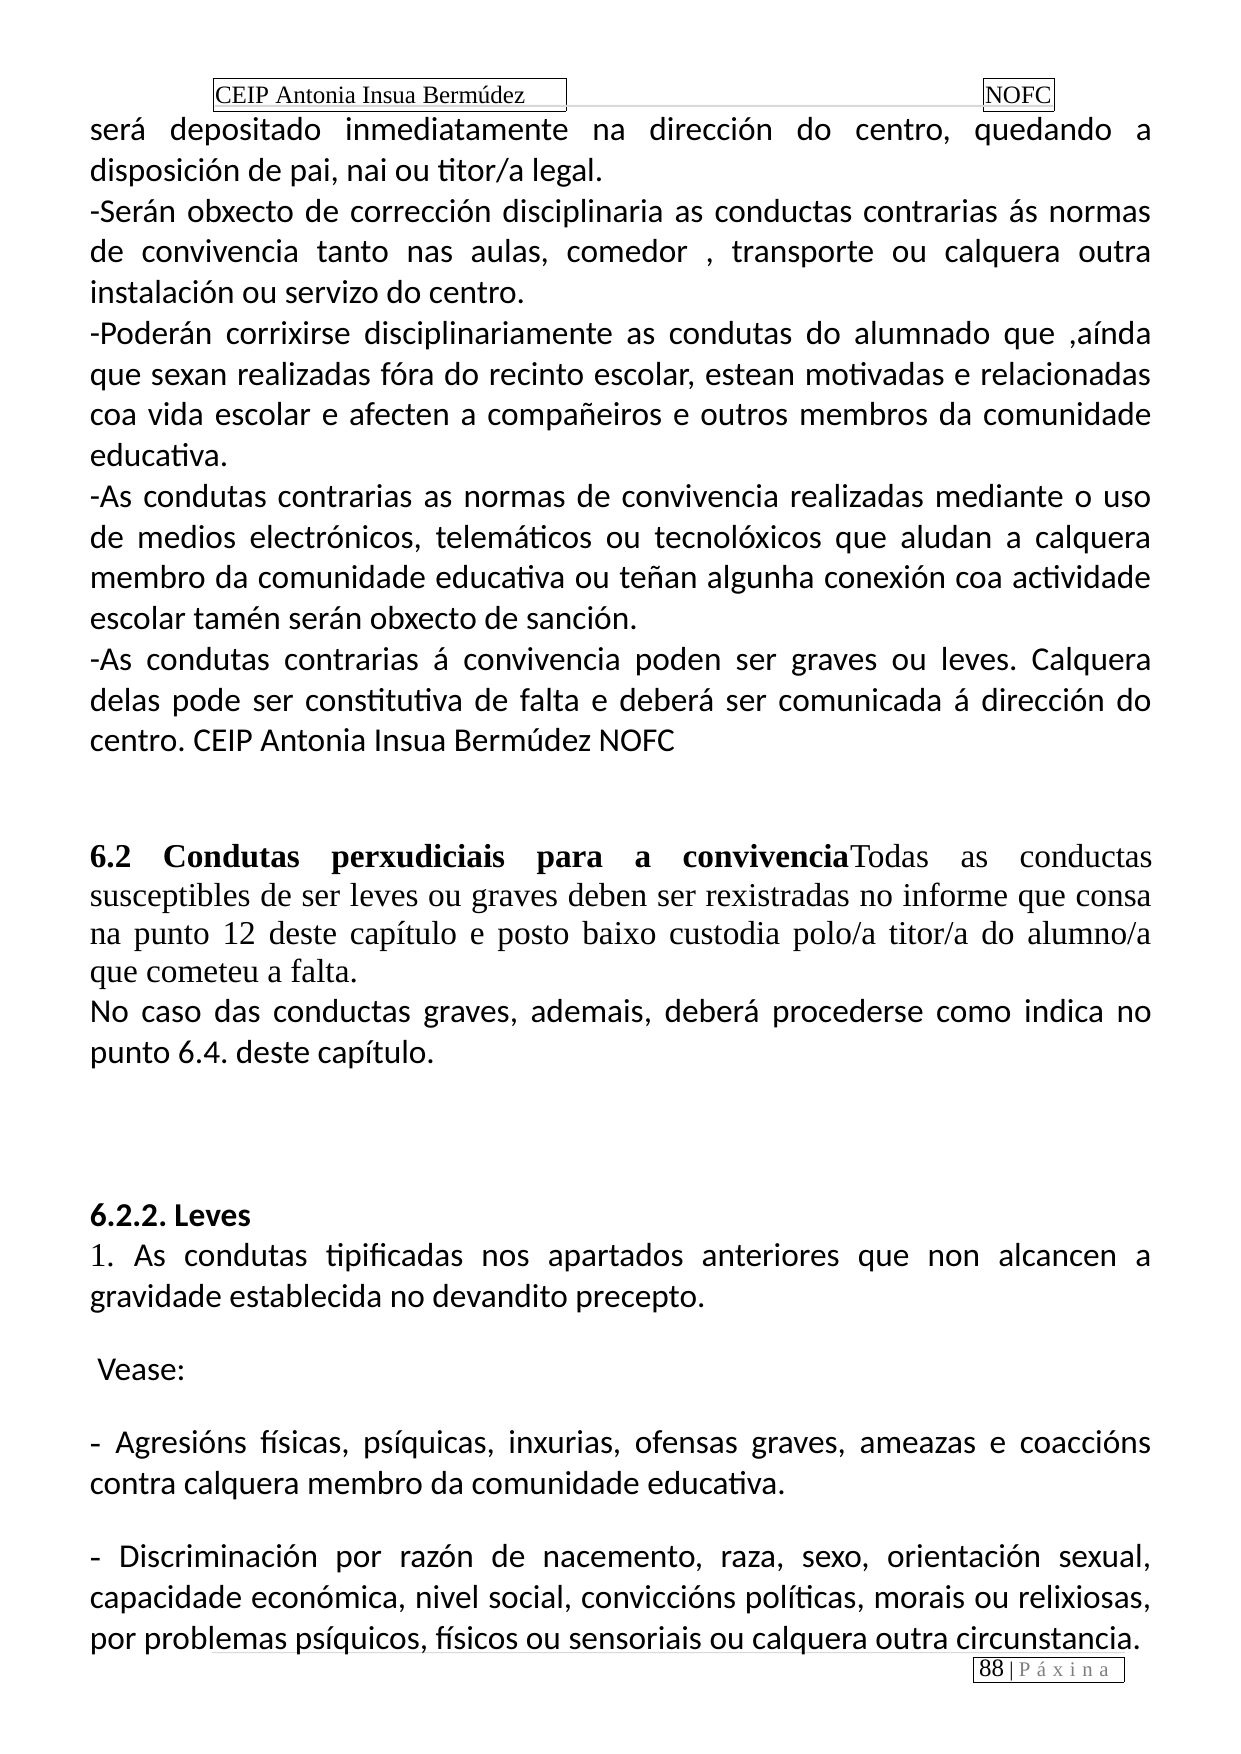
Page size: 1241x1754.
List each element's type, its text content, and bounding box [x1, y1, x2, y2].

text -As condutas contrarias á convivencia poden ser graves ou leves. Calquera delas pode ser constitutiva de falta e deberá ser comunicada á dirección do centro. CEIP Antonia Insua Bermúdez NOFC [89, 638, 1153, 760]
text - Discriminación por razón de nacemento, raza, sexo, orientación sexual, capacidade económica, nivel social, conviccións políticas, morais ou relixiosas, por problemas psíquicos, físicos ou sensoriais ou calquera outra circunstancia. [89, 1535, 1153, 1657]
text -Serán obxecto de corrección disciplinaria as conductas contrarias ás normas de convivencia tanto nas aulas, comedor , transporte ou calquera outra instalación ou servizo do centro. [89, 190, 1153, 312]
text 1. As condutas tipificadas nos apartados anteriores que non alcancen a gravidade establecida no devandito precepto. [89, 1234, 1153, 1316]
text -Poderán corrixirse disciplinariamente as condutas do alumnado que ,aínda que sexan realizadas fóra do recinto escolar, estean motivadas e relacionadas coa vida escolar e afecten a compañeiros e outros membros da comunidade educativa. [89, 312, 1153, 475]
text - Agresións físicas, psíquicas, inxurias, ofensas graves, ameazas e coaccións contra calquera membro da comunidade educativa. [89, 1421, 1153, 1503]
text será depositado inmediatamente na dirección do centro, quedando a disposición de pai, nai ou titor/a legal. [89, 108, 1153, 190]
text No caso das conductas graves, ademais, deberá procederse como indica no punto 6.4. deste capítulo. [89, 990, 1153, 1071]
text 6.2 Condutas perxudiciais para a convivenciaTodas as conductas susceptibles de ser leves ou graves deben ser rexistradas no informe que consa na punto 12 deste capítulo e posto baixo custodia polo/a titor/a do alumno/a que cometeu a falta. [89, 837, 1153, 990]
text Vease: [89, 1348, 1153, 1389]
text 6.2.2. Leves [89, 1194, 1153, 1234]
text -As condutas contrarias as normas de convivencia realizadas mediante o uso de medios electrónicos, telemáticos ou tecnolóxicos que aludan a calquera membro da comunidade educativa ou teñan algunha conexión coa actividade escolar tamén serán obxecto de sanción. [89, 475, 1153, 638]
